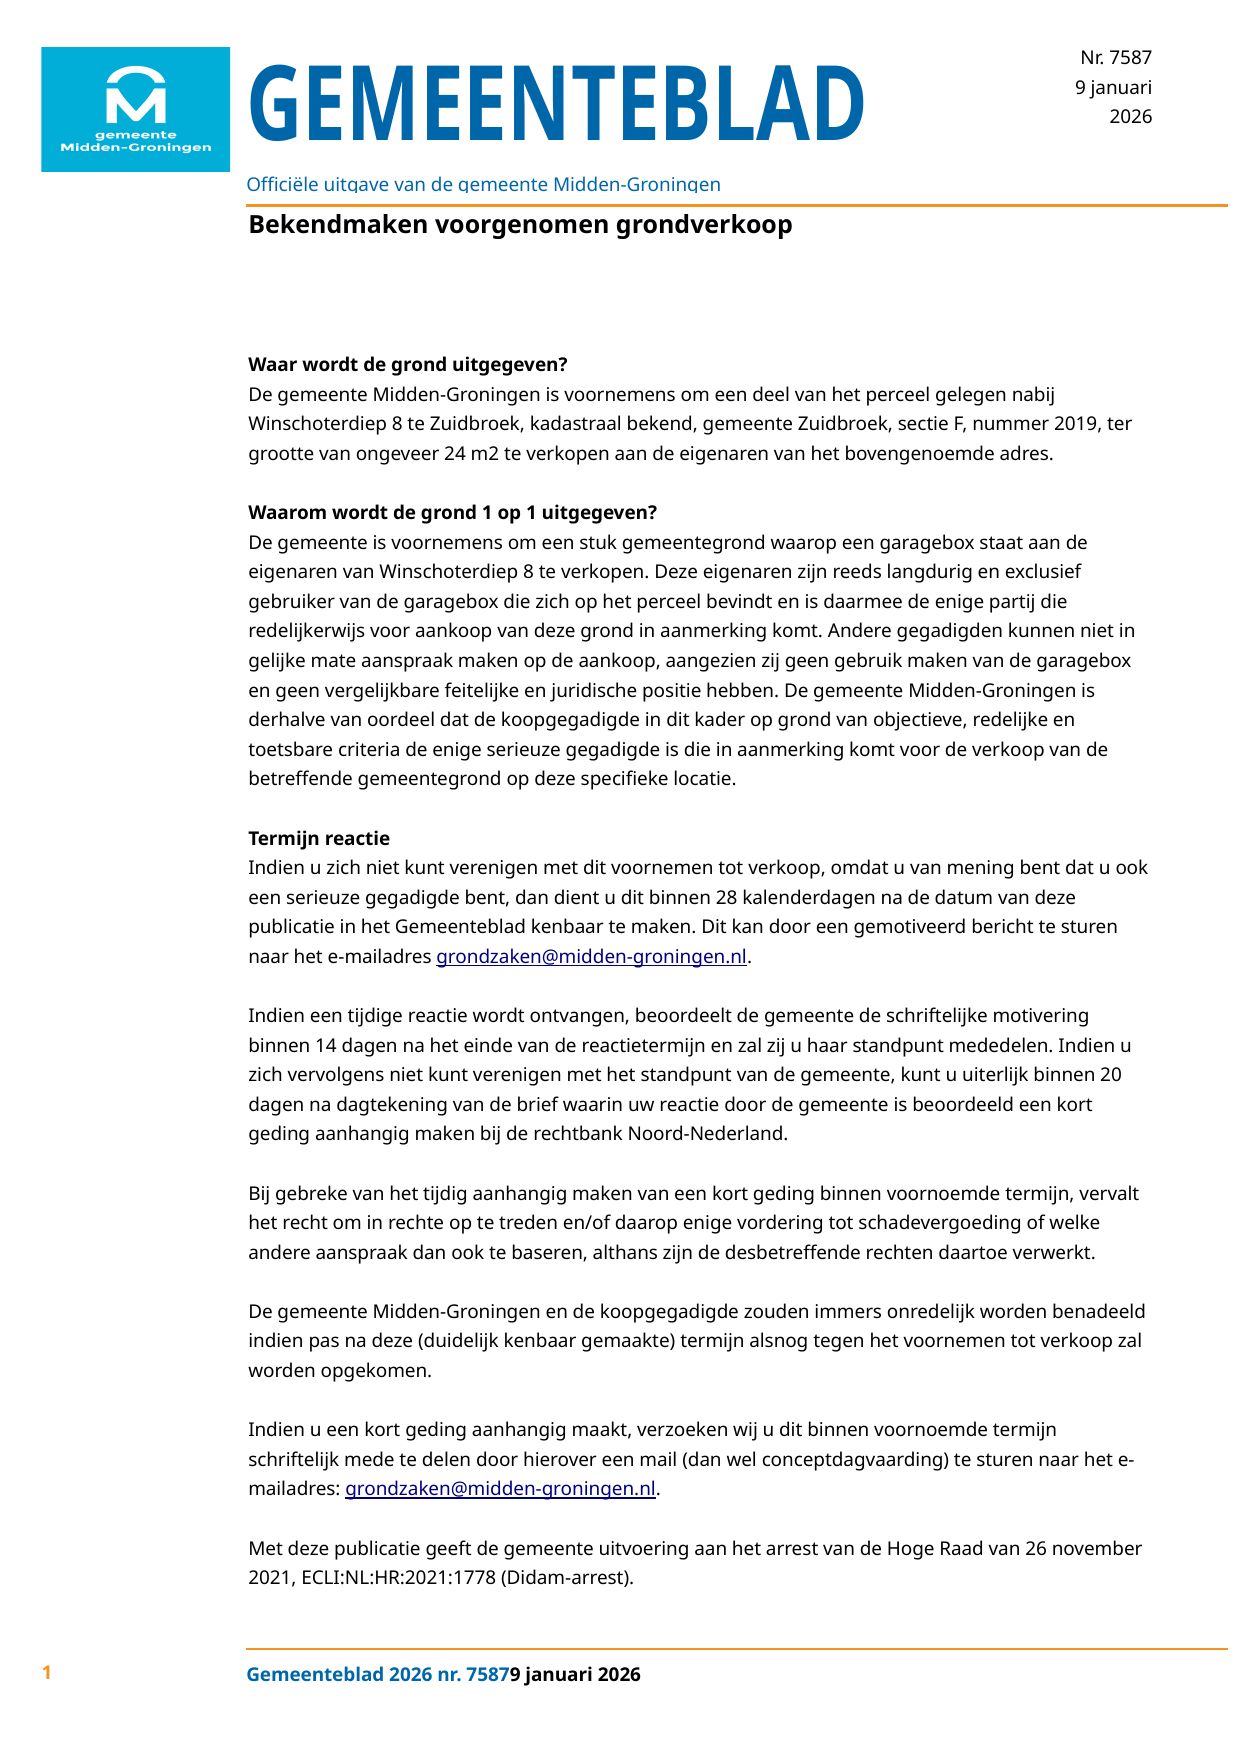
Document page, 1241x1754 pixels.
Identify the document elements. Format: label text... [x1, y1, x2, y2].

text Waarom wordt de grond 1 op 1 uitgegeven? [248, 499, 1152, 525]
text Indien u zich niet kunt verenigen met dit voornemen tot verkoop, omdat u van mening bent dat u ook een serieuze gegadigde bent, dan dient u dit binnen 28 kalenderdagen na de datum van deze publicatie in het Gemeenteblad kenbaar te maken. Dit kan door een gemotiveerd bericht te sturen naar het e-mailadres grondzaken@midden-groningen.nl. [248, 854, 1152, 969]
text Bij gebreke van het tijdig aanhangig maken van een kort geding binnen voornoemde termijn, vervalt het recht om in rechte op te treden en/of daarop enige vordering tot schadevergoeding of welke andere aanspraak dan ook te baseren, althans zijn de desbetreffende rechten daartoe verwerkt. [248, 1180, 1152, 1264]
picture [184, 146, 190, 153]
text De gemeente is voornemens om een stuk gemeentegrond waarop een garagebox staat aan de eigenaren van Winschoterdiep 8 te verkopen. Deze eigenaren zijn reeds langdurig en exclusief gebruiker van de garagebox die zich op het perceel bevindt en is daarmee de enige partij die redelijkerwijs voor aankoop van deze grond in aanmerking komt. Andere gegadigden kunnen niet in gelijke mate aanspraak maken op de aankoop, aangezien zij geen gebruik maken van de garagebox en geen vergelijkbare feitelijke en juridische positie hebben. De gemeente Midden-Groningen is derhalve van oordeel dat de koopgegadigde in dit kader op grond van objectieve, redelijke en toetsbare criteria de enige serieuze gegadigde is die in aanmerking komt voor de verkoop van de betreffende gemeentegrond op deze specifieke locatie. [248, 529, 1152, 791]
text Indien een tijdige reactie wordt ontvangen, beoordeelt de gemeente de schriftelijke motivering binnen 14 dagen na het einde van de reactietermijn en zal zij u haar standpunt mededelen. Indien u zich vervolgens niet kunt verenigen met het standpunt van de gemeente, kunt u uiterlijk binnen 20 dagen na dagtekening van de brief waarin uw reactie door de gemeente is beoordeeld een kort geding aanhangig maken bij de rechtbank Noord-Nederland. [248, 1002, 1152, 1146]
text Waar wordt de grond uitgegeven? [248, 351, 1152, 377]
picture [108, 66, 164, 82]
picture [107, 89, 165, 122]
text Indien u een kort geding aanhangig maakt, verzoeken wij u dit binnen voornoemde termijn schriftelijk mede te delen door hierover een mail (dan wel conceptdagvaarding) te sturen naar het e-mailadres: grondzaken@midden-groningen.nl. [248, 1416, 1152, 1501]
text De gemeente Midden-Groningen en de koopgegadigde zouden immers onredelijk worden benadeeld indien pas na deze (duidelijk kenbaar gemaakte) termijn alsnog tegen het voornemen tot verkoop zal worden opgekomen. [248, 1298, 1152, 1383]
text Met deze publicatie geeft de gemeente uitvoering aan het arrest van de Hoge Raad van 26 november 2021, ECLI:NL:HR:2021:1778 (Didam-arrest). [248, 1535, 1152, 1590]
text Termijn reactie [248, 825, 1152, 850]
text Bekendmaken voorgenomen grondverkoop [248, 207, 1152, 241]
text De gemeente Midden-Groningen is voornemens om een deel van het perceel gelegen nabij Winschoterdiep 8 te Zuidbroek, kadastraal bekend, gemeente Zuidbroek, sectie F, nummer 2019, ter grootte van ongeveer 24 m2 te verkopen aan de eigenaren van het bovengenoemde adres. [248, 381, 1152, 466]
